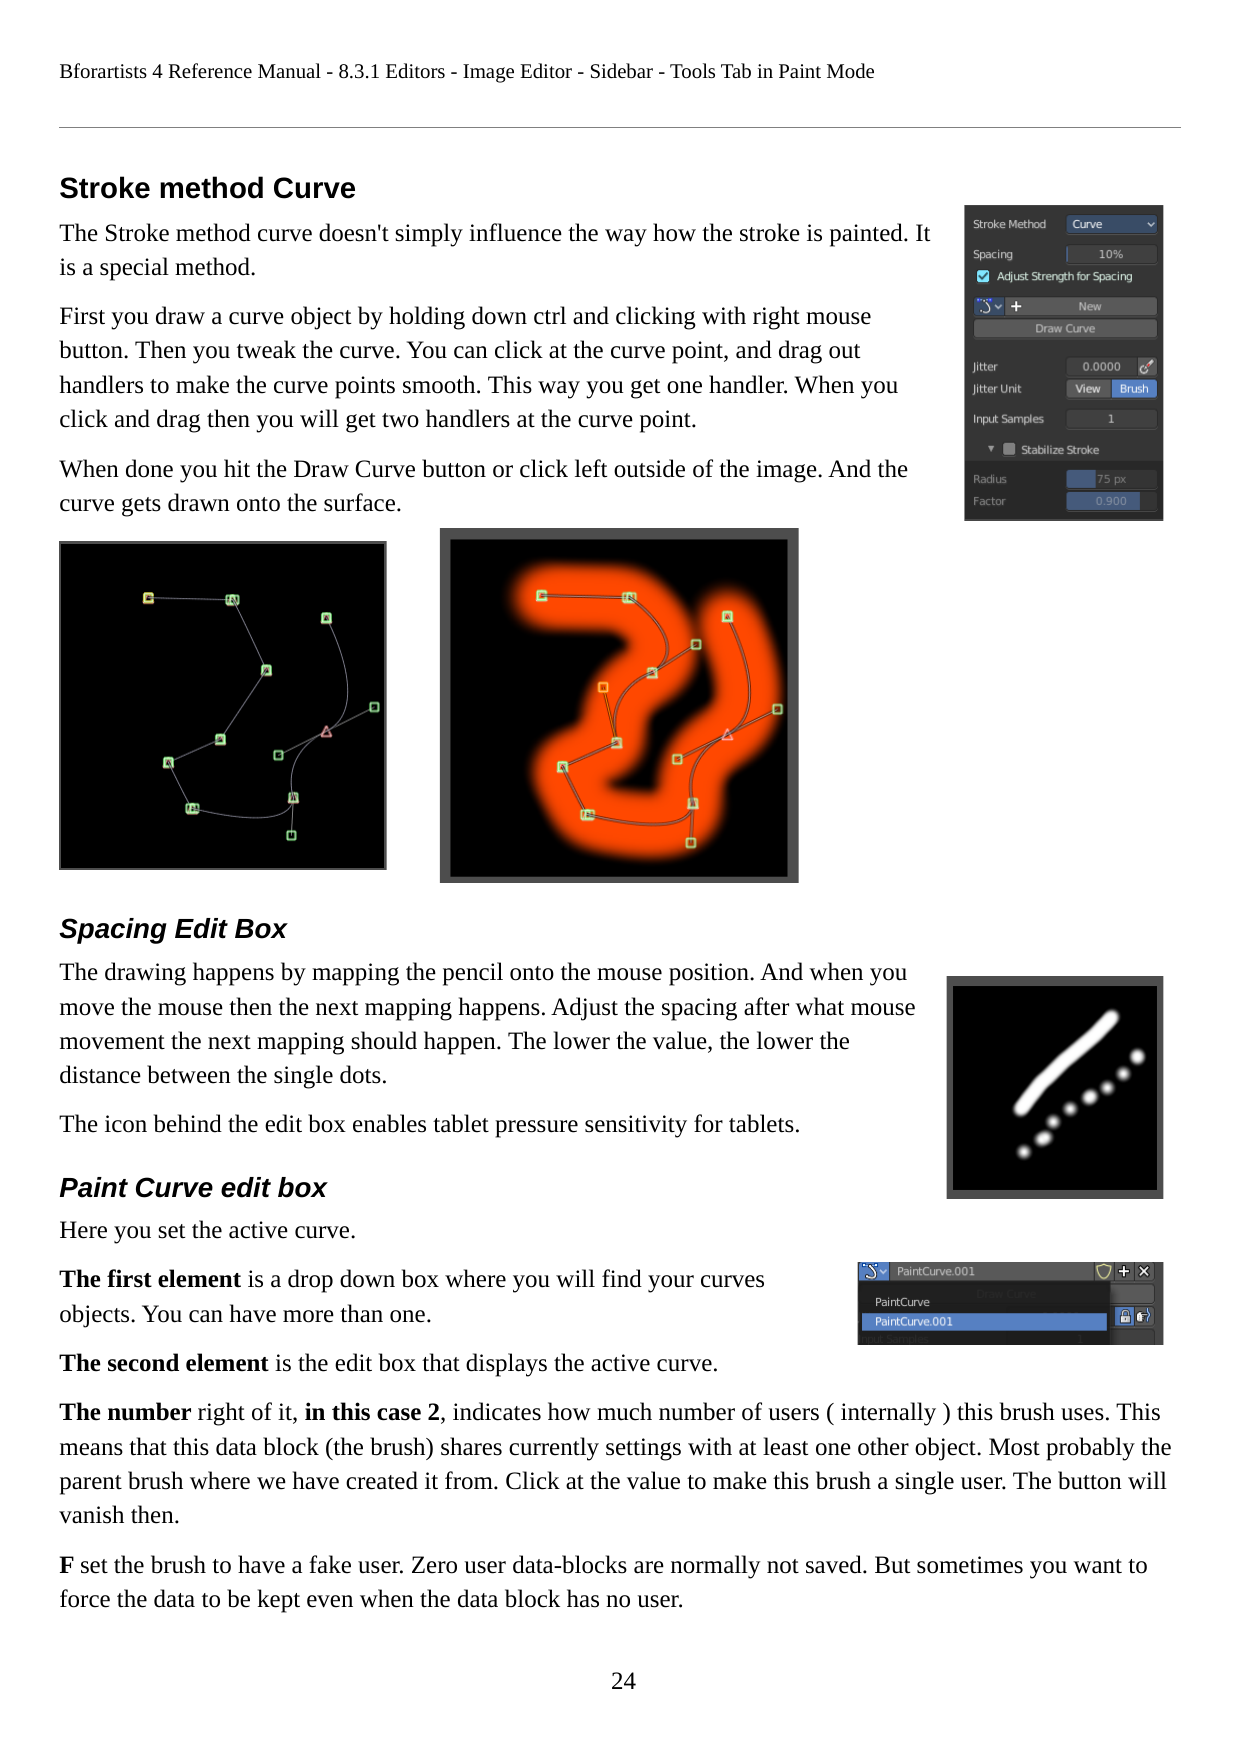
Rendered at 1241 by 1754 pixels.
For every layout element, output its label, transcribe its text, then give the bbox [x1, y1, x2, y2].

picture [439, 528, 799, 883]
text The icon behind the edit box enables tablet pressure sensitivity for tablets. [59, 1109, 946, 1138]
text Here you set the active curve. [59, 1216, 1181, 1244]
text The number right of it, in this case 2, indicates how much number of users ( internally ) this brush uses. This means that this data block (the brush) shares currently settings with at least one other object. Most probably the parent brush where we have created it from. Click at the value to make this brush a single user. The button will vanish then. [59, 1397, 1181, 1529]
text First you draw a curve object by holding down ctrl and clicking with right mouse button. Then you tweak the curve. You can click at the curve point, and drag out handlers to make the curve points smooth. This way you get one handler. When you click and drag then you will get two handlers at the curve point. [59, 301, 964, 433]
text The Stroke method curve doesn't simply influence the way how the stroke is painted. It is a special method. [59, 218, 964, 281]
picture [964, 205, 1164, 521]
text The second element is the edit box that displays the active curve. [59, 1348, 1181, 1377]
text When done you hit the Draw Curve button or click left outside of the image. And the curve gets drawn onto the surface. [59, 454, 964, 517]
picture [857, 1262, 1164, 1345]
text The first element is a drop down box where you will find your curves objects. You can have more than one. [59, 1264, 857, 1328]
text F set the brush to have a fake user. Zero user data-blocks are normally not saved. But sometimes you want to force the data to be kept even when the data block has no user. [59, 1550, 1181, 1613]
subtitle Stroke method Curve [59, 171, 1181, 205]
picture [59, 541, 387, 870]
subtitle Spacing Edit Box [59, 913, 1181, 944]
text The drawing happens by mapping the pencil onto the mouse position. And when you move the mouse then the next mapping happens. Adjust the spacing after what mouse movement the next mapping should happen. The lower the value, the lower the distance between the single dots. [59, 957, 1181, 1089]
picture [946, 976, 1164, 1199]
subtitle Paint Curve edit box [59, 1171, 1181, 1203]
